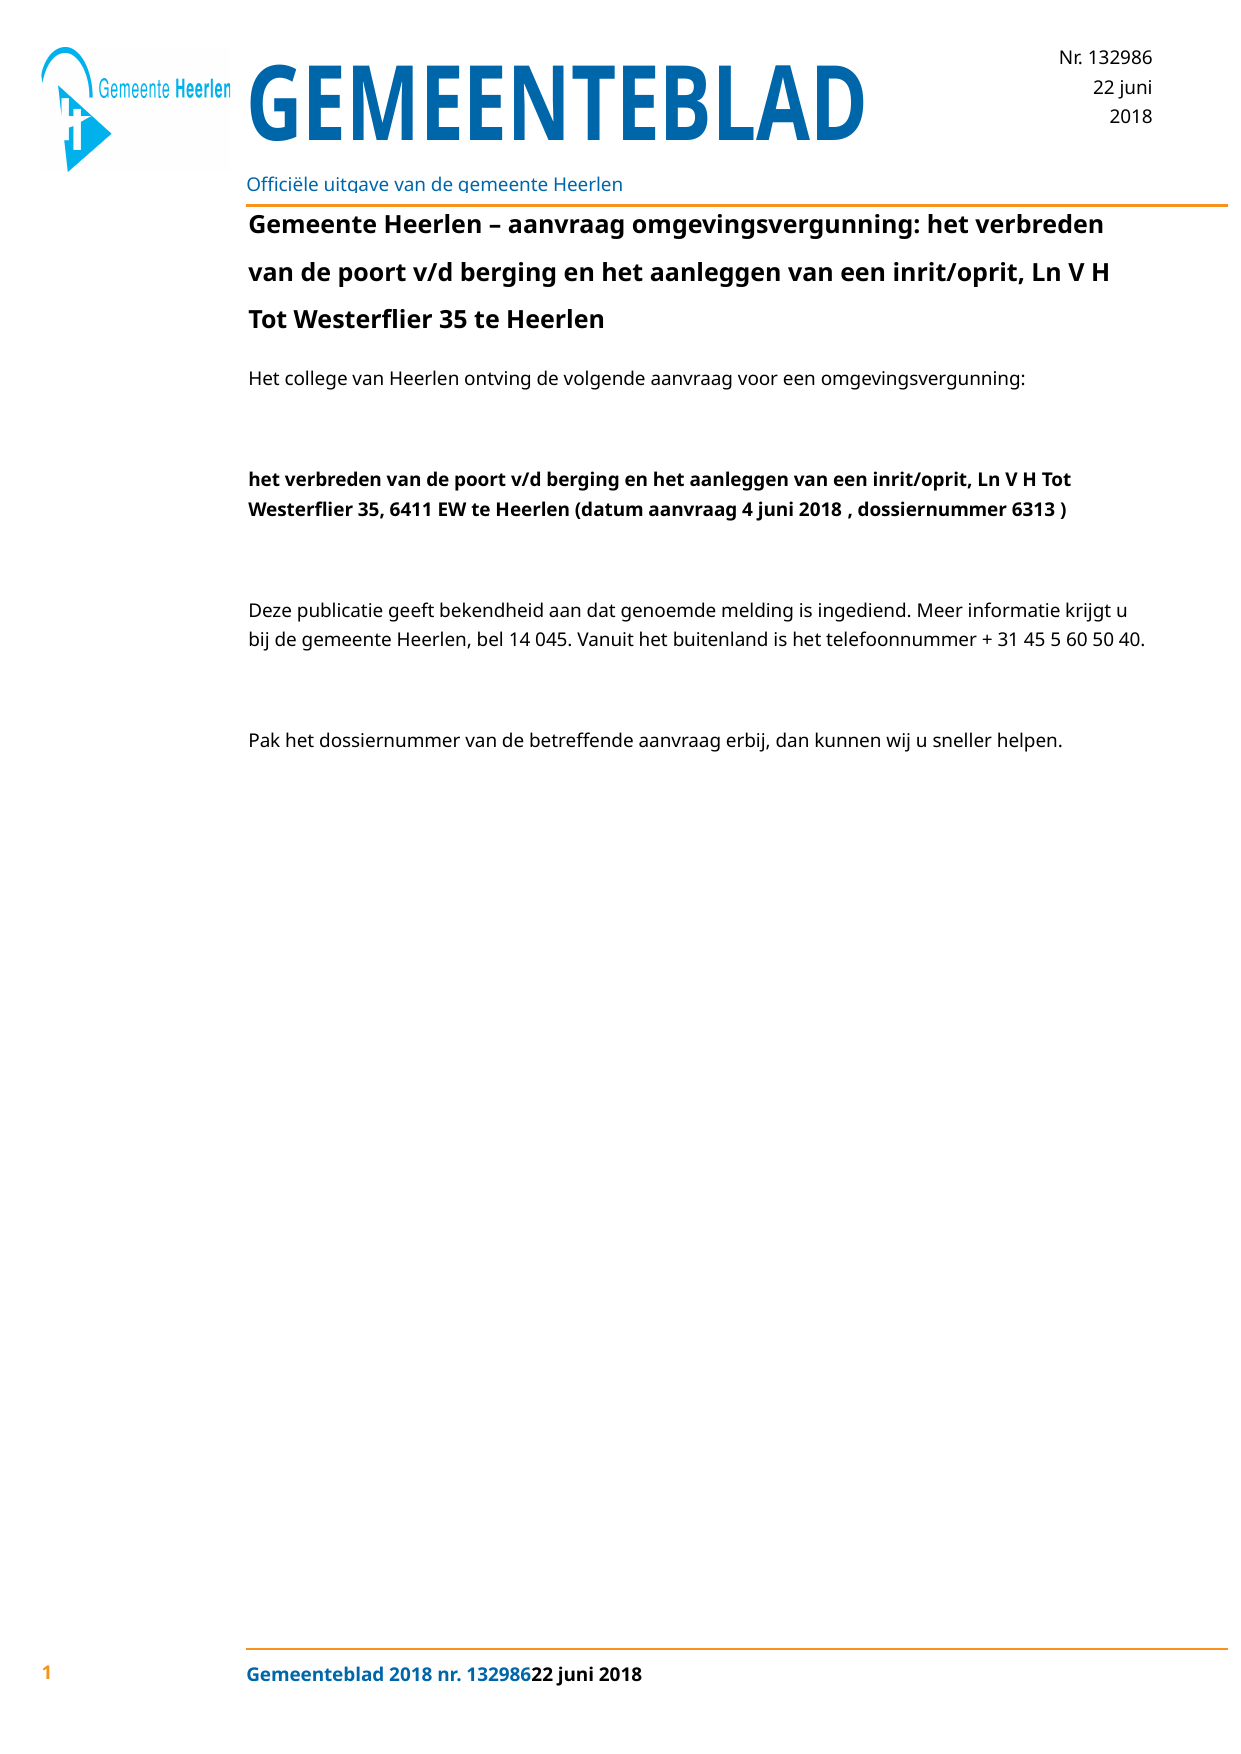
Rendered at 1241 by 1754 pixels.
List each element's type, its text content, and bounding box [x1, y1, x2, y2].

text Gemeente Heerlen – aanvraag omgevingsvergunning: het verbreden van de poort v/d berging en het aanleggen van een inrit/oprit, Ln V H Tot Westerflier 35 te Heerlen [248, 207, 1152, 336]
text Pak het dossiernummer van de betreffende aanvraag erbij, dan kunnen wij u sneller helpen. [248, 727, 1152, 753]
picture [41, 47, 231, 172]
picture [41, 47, 58, 70]
text Het college van Heerlen ontving de volgende aanvraag voor een omgevingsvergunning: [248, 366, 1152, 391]
text Deze publicatie geeft bekendheid aan dat genoemde melding is ingediend. Meer informatie krijgt u bij de gemeente Heerlen, bel 14 045. Vanuit het buitenland is het telefoonnummer + 31 45 5 60 50 40. [248, 597, 1152, 652]
text het verbreden van de poort v/d berging en het aanleggen van een inrit/oprit, Ln V H Tot Westerflier 35, 6411 EW te Heerlen (datum aanvraag 4 juni 2018 , dossiernummer 6313 ) [248, 466, 1152, 522]
